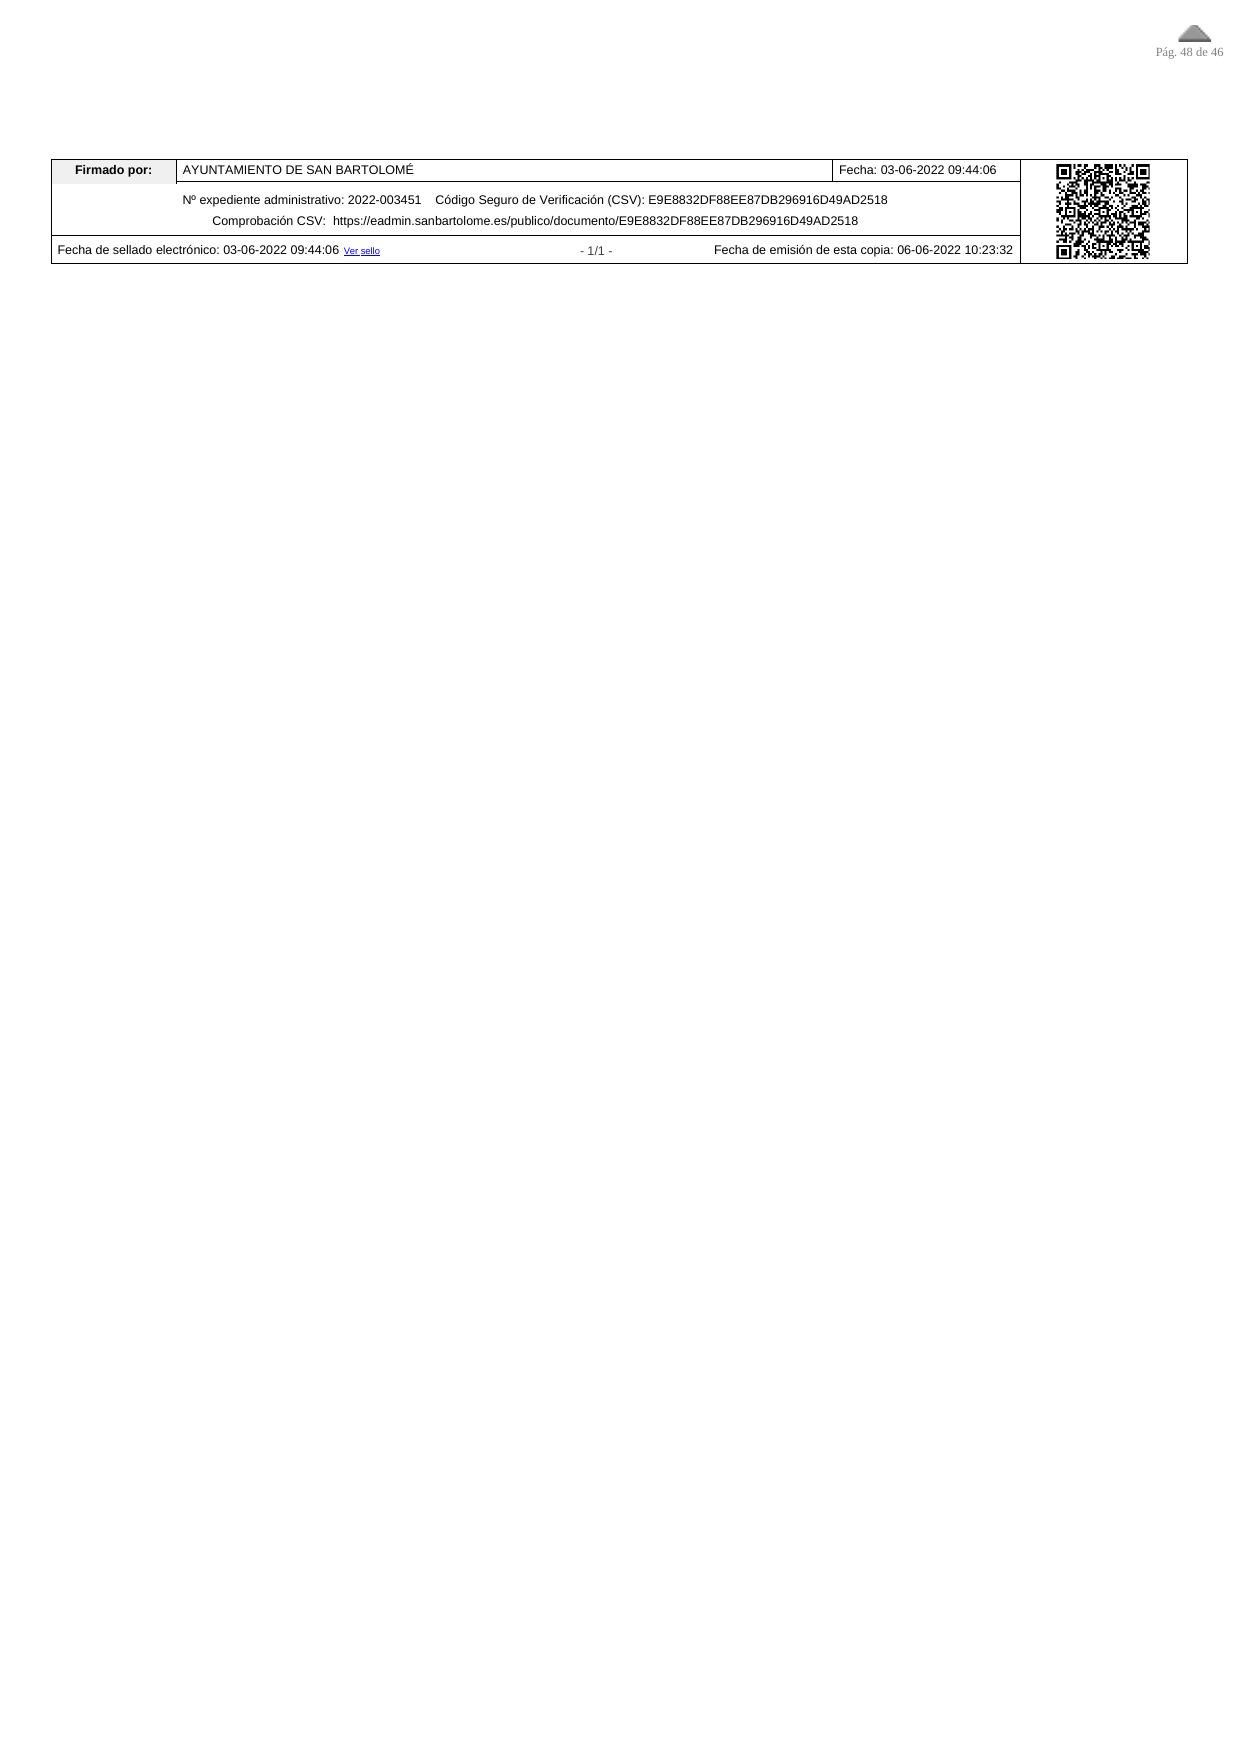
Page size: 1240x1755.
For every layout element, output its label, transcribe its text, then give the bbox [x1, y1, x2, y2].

table_header Firmado por: [52, 160, 176, 181]
table_header [1021, 160, 1187, 263]
table_cell Fecha de sellado electrónico: 03-06-2022 09:44:06 Ver sello - 1/1 - Fecha de emisión de esta copia: 06-06-2022 10:23:32 [52, 236, 1020, 263]
table_header Fecha: 03-06-2022 09:44:06 [833, 160, 1020, 181]
picture [1177, 25, 1212, 42]
table_cell Nº expediente administrativo: 2022-003451 Código Seguro de Verificación (CSV): E9E8832DF88EE87DB296916D49AD2518 Comprobación CSV: https://eadmin.sanbartolome.es/publico/documento/E9E8832DF88EE87DB296916D49AD2518 [52, 182, 1020, 235]
table_header AYUNTAMIENTO DE SAN BARTOLOMÉ [177, 160, 832, 181]
picture [1056, 164, 1150, 259]
